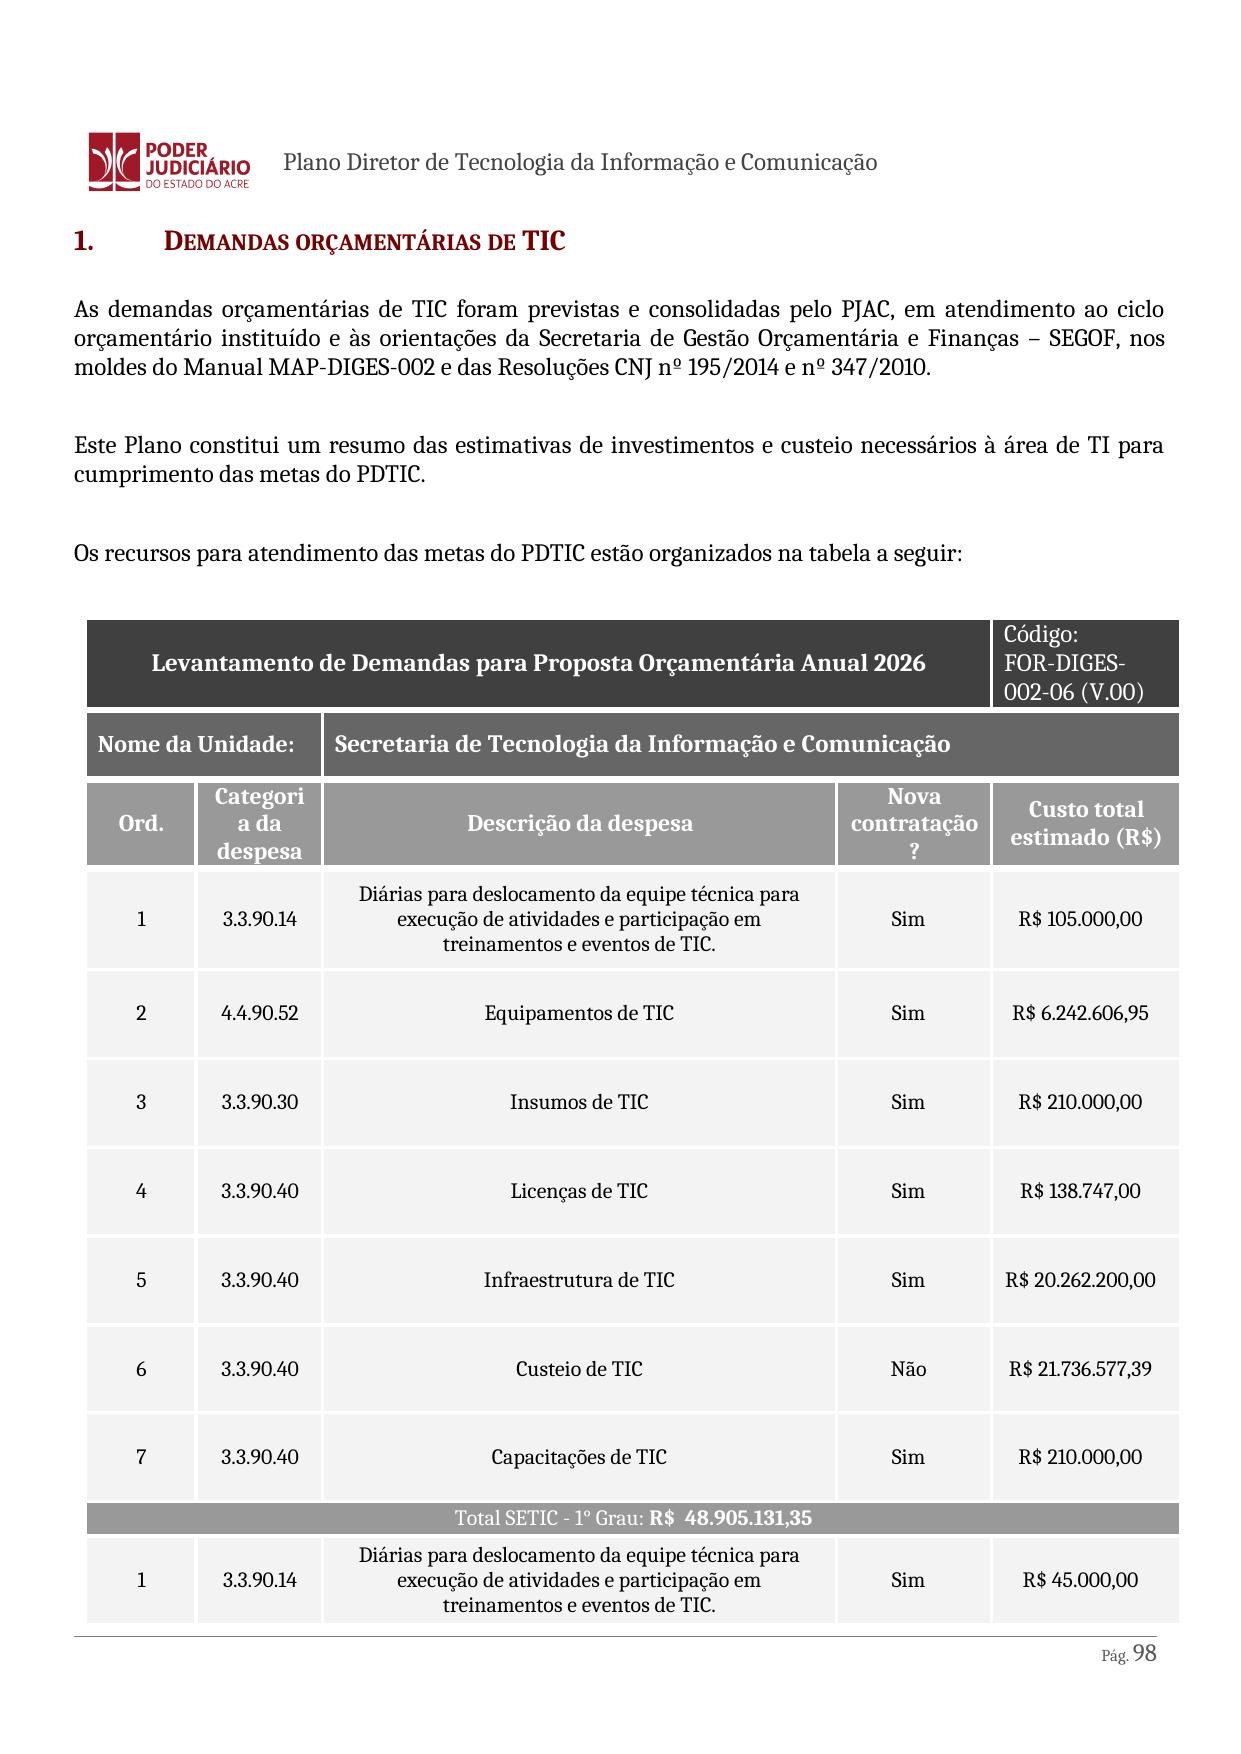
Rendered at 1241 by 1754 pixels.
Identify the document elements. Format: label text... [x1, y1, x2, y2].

table_cell 2 [87, 971, 194, 1057]
table_cell R$ 20.262.200,00 [993, 1238, 1179, 1323]
table_cell 6 [87, 1327, 194, 1411]
text Os recursos para atendimento das metas do PDTIC estão organizados na tabela a seguir: [74, 539, 1166, 568]
table_cell R$ 210.000,00 [993, 1414, 1179, 1500]
table_cell R$ 6.242.606,95 [993, 971, 1179, 1057]
table_cell 3.3.90.14 [198, 1538, 321, 1623]
table_cell Sim [838, 971, 990, 1057]
table_cell Sim [838, 1060, 990, 1146]
table_cell Nova contratação? [838, 783, 990, 865]
table_cell Categoria da despesa [198, 783, 321, 865]
table_cell 5 [87, 1238, 194, 1323]
table_cell R$ 105.000,00 [993, 872, 1179, 968]
table_cell Custeio de TIC [324, 1327, 835, 1411]
table_cell Sim [838, 1149, 990, 1234]
table_cell 3.3.90.40 [198, 1149, 321, 1234]
table_cell Ord. [87, 783, 194, 865]
table_cell Sim [838, 1238, 990, 1323]
table_cell R$ 45.000,00 [993, 1538, 1179, 1623]
table_cell Sim [838, 1538, 990, 1623]
table_cell 1 [87, 872, 194, 968]
table_cell Diárias para deslocamento da equipe técnica para execução de atividades e participação em treinamentos e eventos de TIC. [324, 1538, 835, 1623]
table_cell Insumos de TIC [324, 1060, 835, 1146]
table_header Código: FOR-DIGES-002-06 (V.00) [993, 620, 1179, 707]
table_cell R$ 21.736.577,39 [993, 1327, 1179, 1411]
table_cell R$ 138.747,00 [993, 1149, 1179, 1234]
table_cell Diárias para deslocamento da equipe técnica para execução de atividades e participação em treinamentos e eventos de TIC. [324, 872, 835, 968]
table_cell Descrição da despesa [324, 783, 835, 865]
table_cell Total SETIC - 1° Grau: R$ 48.905.131,35 [87, 1503, 1179, 1534]
table_cell 4.4.90.52 [198, 971, 321, 1057]
table_cell Licenças de TIC [324, 1149, 835, 1234]
table_header Levantamento de Demandas para Proposta Orçamentária Anual 2026 [87, 620, 990, 707]
table_cell 4 [87, 1149, 194, 1234]
table_cell 3.3.90.40 [198, 1414, 321, 1500]
table_cell Não [838, 1327, 990, 1411]
table_cell 3.3.90.30 [198, 1060, 321, 1146]
list Demandas orçamentárias de TIC [74, 224, 1166, 258]
table_cell Sim [838, 872, 990, 968]
table_cell R$ 210.000,00 [993, 1060, 1179, 1146]
table_cell Custo total estimado (R$) [993, 783, 1179, 865]
table_cell Equipamentos de TIC [324, 971, 835, 1057]
table_cell Nome da Unidade: [87, 713, 321, 776]
text Este Plano constitui um resumo das estimativas de investimentos e custeio necessários à área de TI para cumprimento das metas do PDTIC. [74, 431, 1166, 489]
text As demandas orçamentárias de TIC foram previstas e consolidadas pelo PJAC, em atendimento ao ciclo orçamentário instituído e às orientações da Secretaria de Gestão Orçamentária e Finanças – SEGOF, nos moldes do Manual MAP-DIGES-002 e das Resoluções CNJ nº 195/2014 e nº 347/2010. [74, 295, 1166, 381]
table_cell 3.3.90.40 [198, 1327, 321, 1411]
table_cell Sim [838, 1414, 990, 1500]
table_cell Infraestrutura de TIC [324, 1238, 835, 1323]
table_cell 3 [87, 1060, 194, 1146]
table_cell 3.3.90.40 [198, 1238, 321, 1323]
table_cell 1 [87, 1538, 194, 1623]
table_cell Secretaria de Tecnologia da Informação e Comunicação [324, 713, 1179, 776]
table_cell 3.3.90.14 [198, 872, 321, 968]
table_cell 7 [87, 1414, 194, 1500]
table_cell Capacitações de TIC [324, 1414, 835, 1500]
